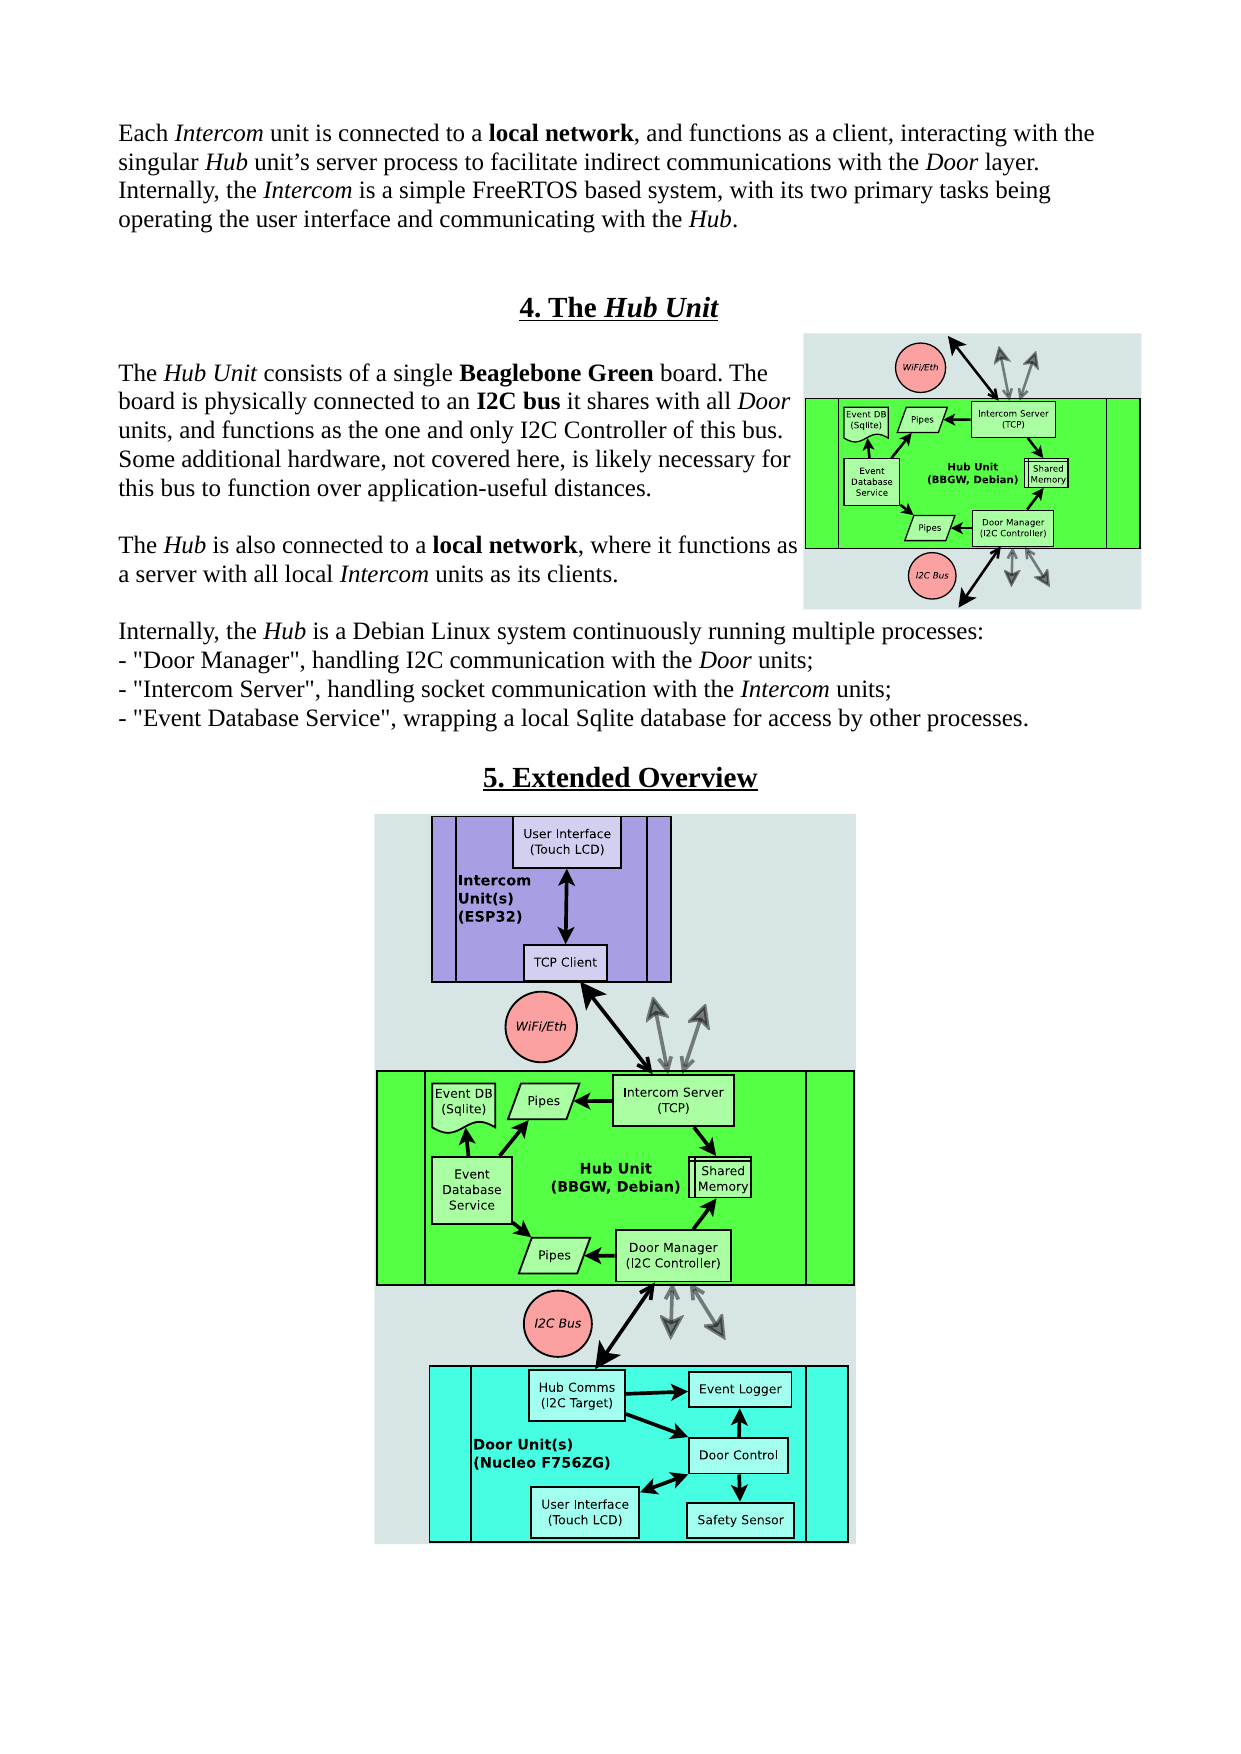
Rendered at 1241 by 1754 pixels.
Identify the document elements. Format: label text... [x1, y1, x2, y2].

text 4. The Hub Unit [118, 291, 1122, 324]
text The Hub Unit consists of a single Beaglebone Green board. The board is physically connected to an I2C bus it shares with all Door units, and functions as the one and only I2C Controller of this bus. Some additional hardware, not covered here, is likely necessary for this bus to function over application-useful distances. [118, 358, 803, 501]
text 5. Extended Overview [118, 760, 1122, 794]
text Internally, the Intercom is a simple FreeRTOS based system, with its two primary tasks being operating the user interface and communicating with the Hub. [118, 176, 1122, 233]
text Each Intercom unit is connected to a local network, and functions as a client, interacting with the singular Hub unit’s server process to facilitate indirect communications with the Door layer. [118, 118, 1122, 176]
text The Hub is also connected to a local network, where it functions as a server with all local Intercom units as its clients. [118, 530, 803, 588]
text - "Door Manager", handling I2C communication with the Door units; [118, 645, 1122, 674]
text - "Event Database Service", wrapping a local Sqlite database for access by other processes. [118, 703, 1122, 731]
text - "Intercom Server", handling socket communication with the Intercom units; [118, 674, 1122, 703]
text Internally, the Hub is a Debian Linux system continuously running multiple processes: [118, 616, 1122, 645]
